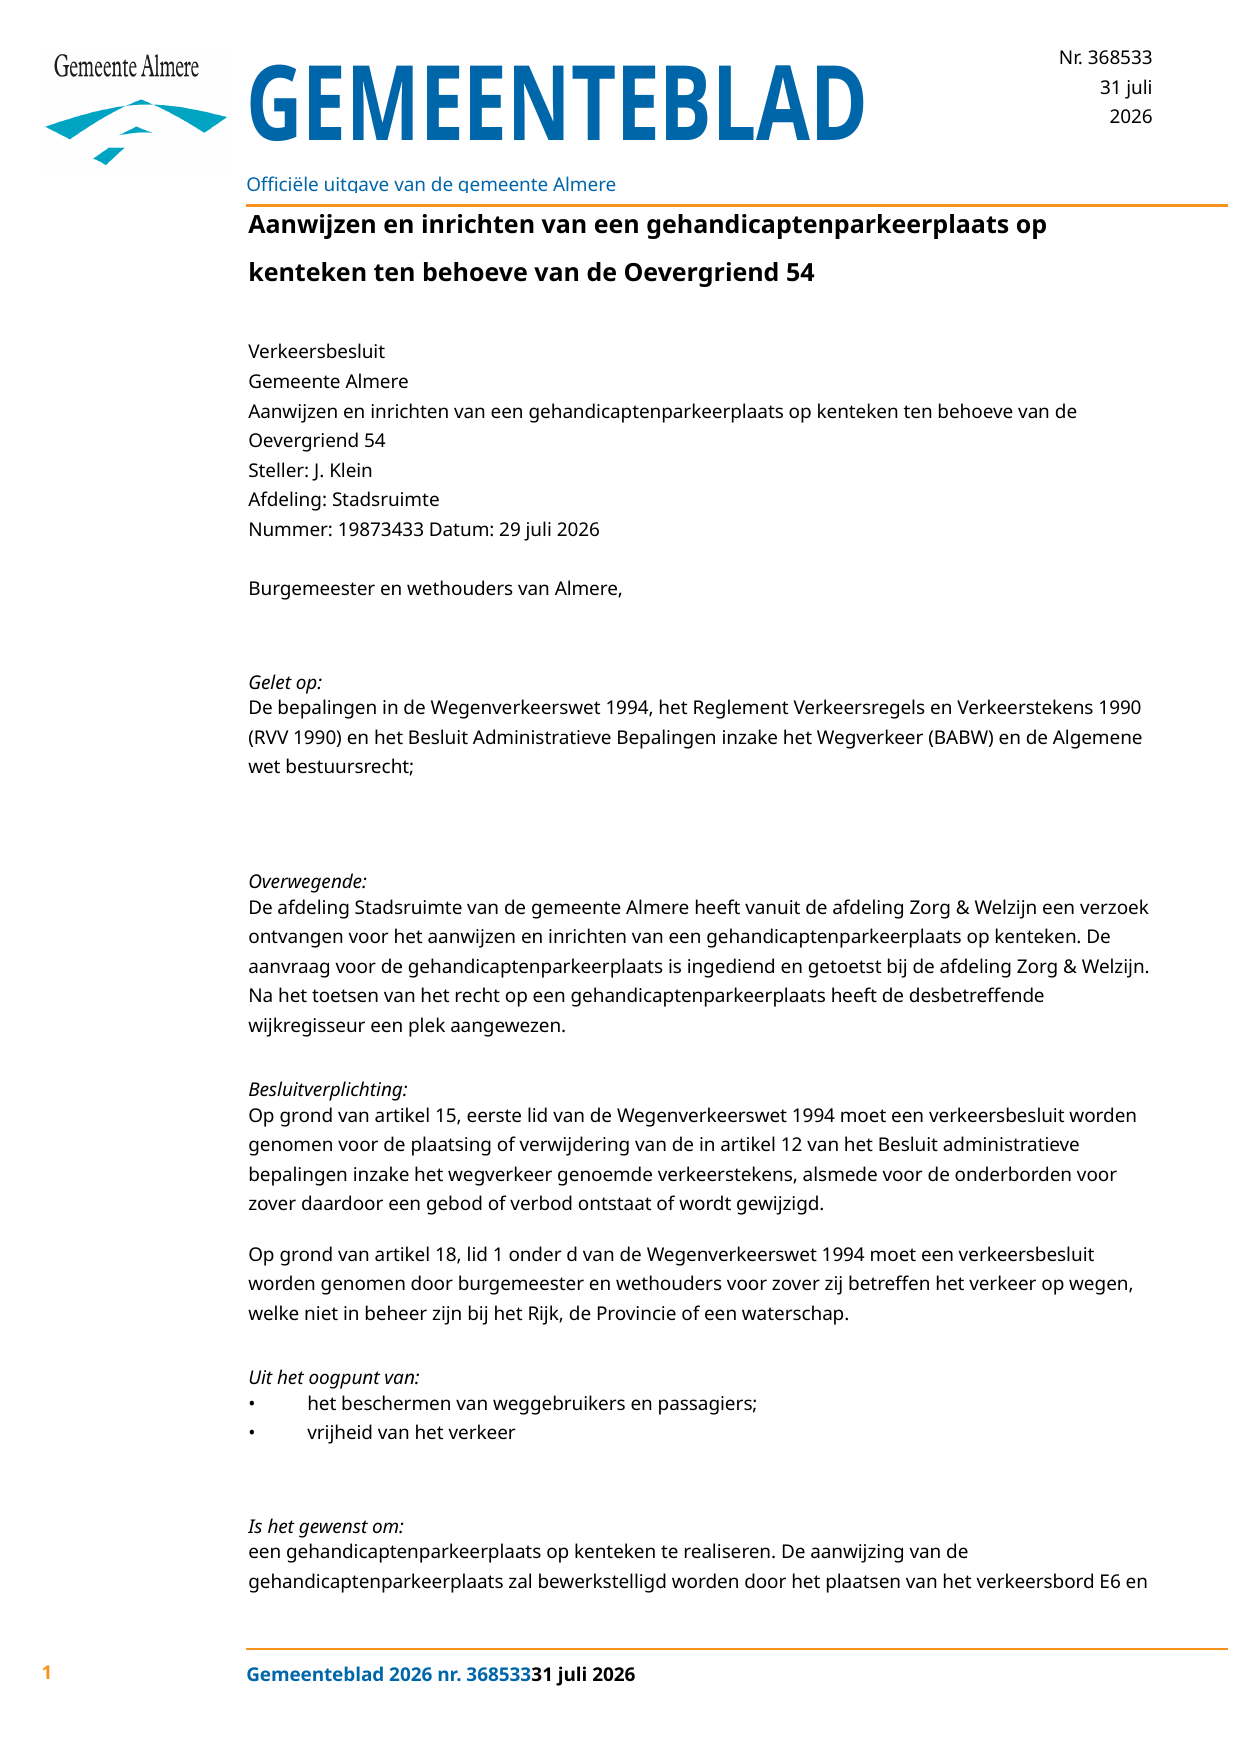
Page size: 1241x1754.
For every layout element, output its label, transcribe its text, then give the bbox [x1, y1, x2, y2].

text Gelet op: [248, 669, 1152, 694]
list het beschermen van weggebruikers en passagiers; [248, 1390, 1152, 1416]
text Is het gewenst om: [248, 1513, 1152, 1539]
text De bepalingen in de Wegenverkeerswet 1994, het Reglement Verkeersregels en Verkeerstekens 1990 (RVV 1990) en het Besluit Administratieve Bepalingen inzake het Wegverkeer (BABW) en de Algemene wet bestuursrecht; [248, 694, 1152, 779]
text een gehandicaptenparkeerplaats op kenteken te realiseren. De aanwijzing van de gehandicaptenparkeerplaats zal bewerkstelligd worden door het plaatsen van het verkeersbord E6 en [248, 1539, 1152, 1594]
text Besluitverplichting: [248, 1076, 1152, 1102]
text Aanwijzen en inrichten van een gehandicaptenparkeerplaats op kenteken ten behoeve van de Oevergriend 54 [248, 207, 1152, 288]
text Afdeling: Stadsruimte [248, 487, 1152, 512]
text Steller: J. Klein [248, 457, 1152, 483]
picture [41, 47, 231, 172]
text De afdeling Stadsruimte van de gemeente Almere heeft vanuit de afdeling Zorg & Welzijn een verzoek ontvangen voor het aanwijzen en inrichten van een gehandicaptenparkeerplaats op kenteken. De aanvraag voor de gehandicaptenparkeerplaats is ingediend en getoetst bij de afdeling Zorg & Welzijn. Na het toetsen van het recht op een gehandicaptenparkeerplaats heeft de desbetreffende wijkregisseur een plek aangewezen. [248, 894, 1152, 1038]
text Aanwijzen en inrichten van een gehandicaptenparkeerplaats op kenteken ten behoeve van de Oevergriend 54 [248, 398, 1152, 453]
text Nummer: 19873433 Datum: 29 juli 2026 [248, 516, 1152, 542]
text Uit het oogpunt van: [248, 1364, 1152, 1390]
text Verkeersbesluit [248, 339, 1152, 364]
text Burgemeester en wethouders van Almere, [248, 575, 1152, 601]
text Op grond van artikel 18, lid 1 onder d van de Wegenverkeerswet 1994 moet een verkeersbesluit worden genomen door burgemeester en wethouders voor zover zij betreffen het verkeer op wegen, welke niet in beheer zijn bij het Rijk, de Provincie of een waterschap. [248, 1241, 1152, 1326]
text Gemeente Almere [248, 368, 1152, 394]
text Overwegende: [248, 868, 1152, 894]
list vrijheid van het verkeer [248, 1419, 1152, 1445]
text Op grond van artikel 15, eerste lid van de Wegenverkeerswet 1994 moet een verkeersbesluit worden genomen voor de plaatsing of verwijdering van de in artikel 12 van het Besluit administratieve bepalingen inzake het wegverkeer genoemde verkeerstekens, alsmede voor de onderborden voor zover daardoor een gebod of verbod ontstaat of wordt gewijzigd. [248, 1102, 1152, 1216]
